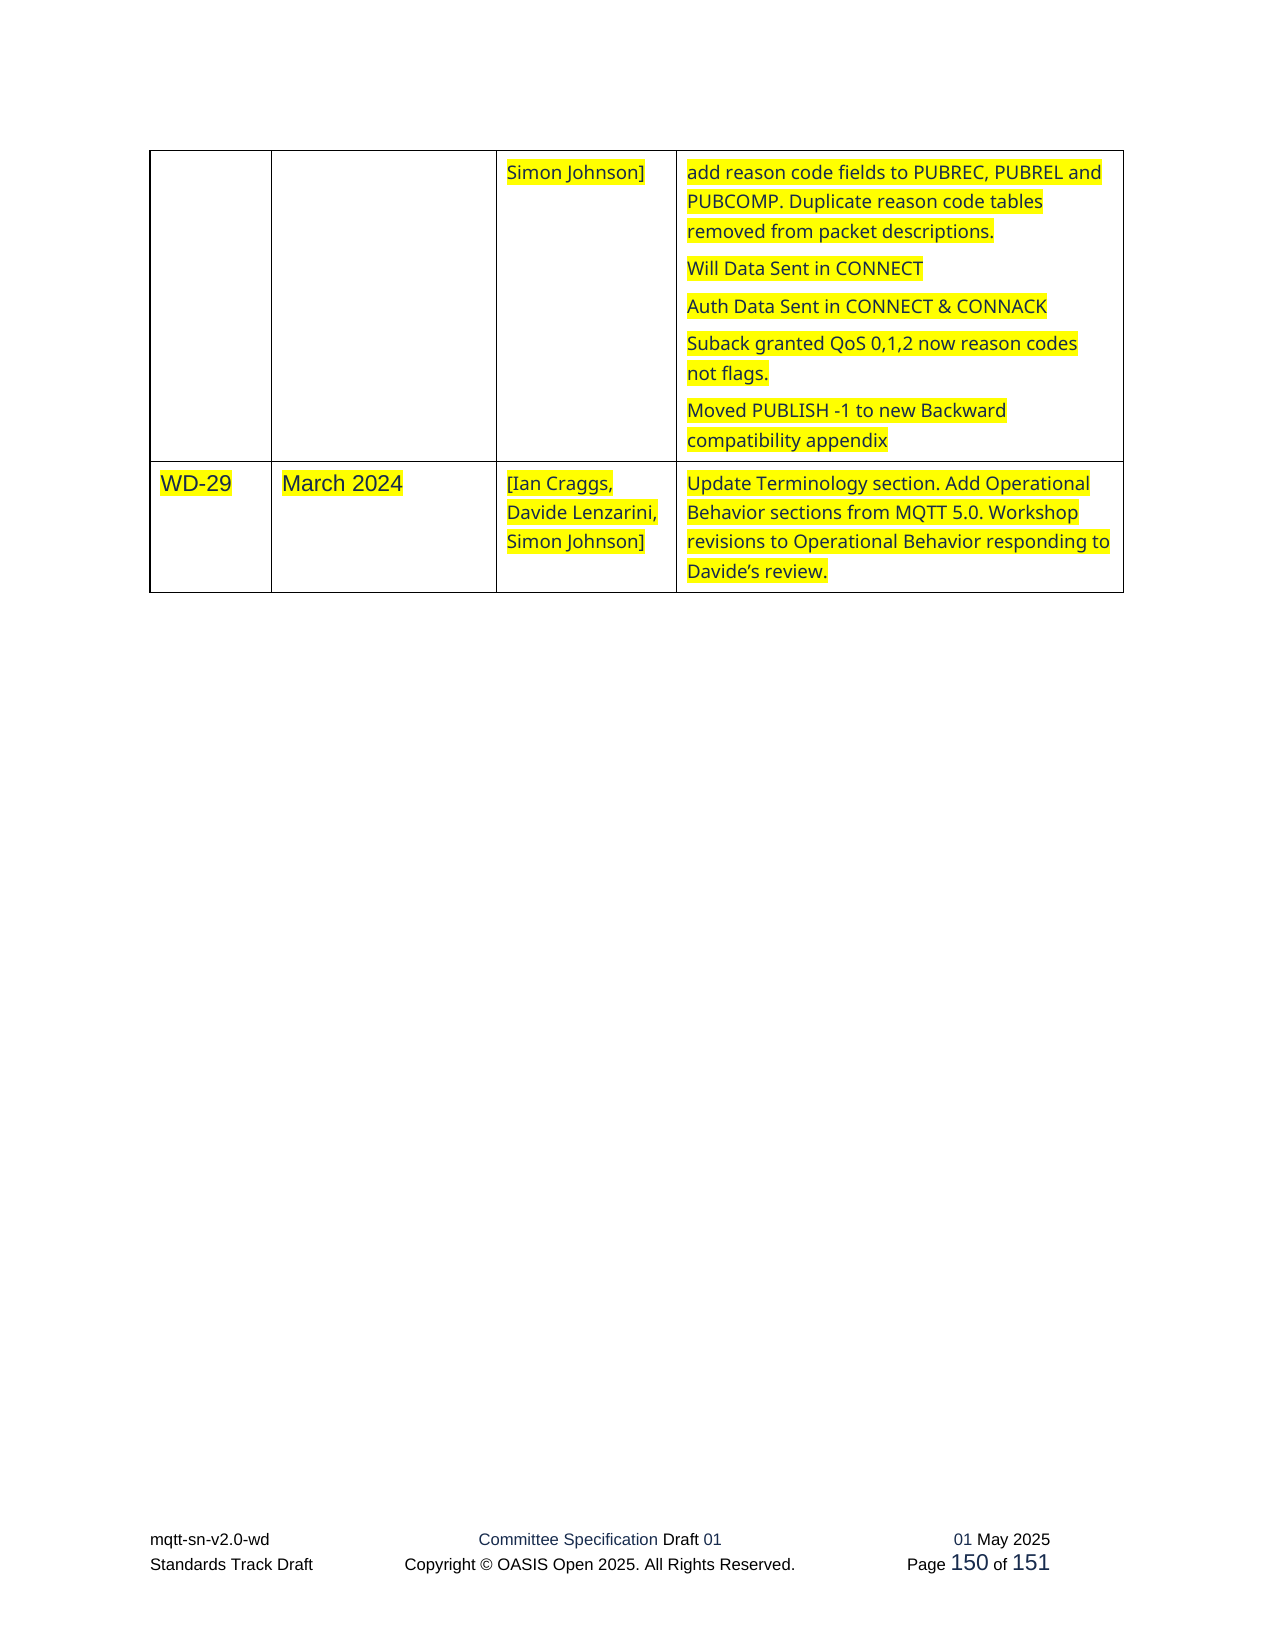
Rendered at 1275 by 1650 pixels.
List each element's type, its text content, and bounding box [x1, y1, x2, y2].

table_cell [Ian Craggs, Davide Lenzarini, Simon Johnson] [497, 462, 676, 592]
table_cell [151, 151, 271, 461]
table_cell WD-29 [151, 462, 271, 592]
table_cell March 2024 [272, 462, 496, 592]
table_cell add reason code fields to PUBREC, PUBREL and PUBCOMP. Duplicate reason code tables removed from packet descriptions. Will Data Sent in CONNECT Auth Data Sent in CONNECT & CONNACK Suback granted QoS 0,1,2 now reason codes not flags. Moved PUBLISH -1 to new Backward compatibility appendix [677, 151, 1123, 461]
table_cell [272, 151, 496, 461]
table_cell Update Terminology section. Add Operational Behavior sections from MQTT 5.0. Workshop revisions to Operational Behavior responding to Davide’s review. [677, 462, 1123, 592]
table_cell Simon Johnson] [497, 151, 676, 461]
